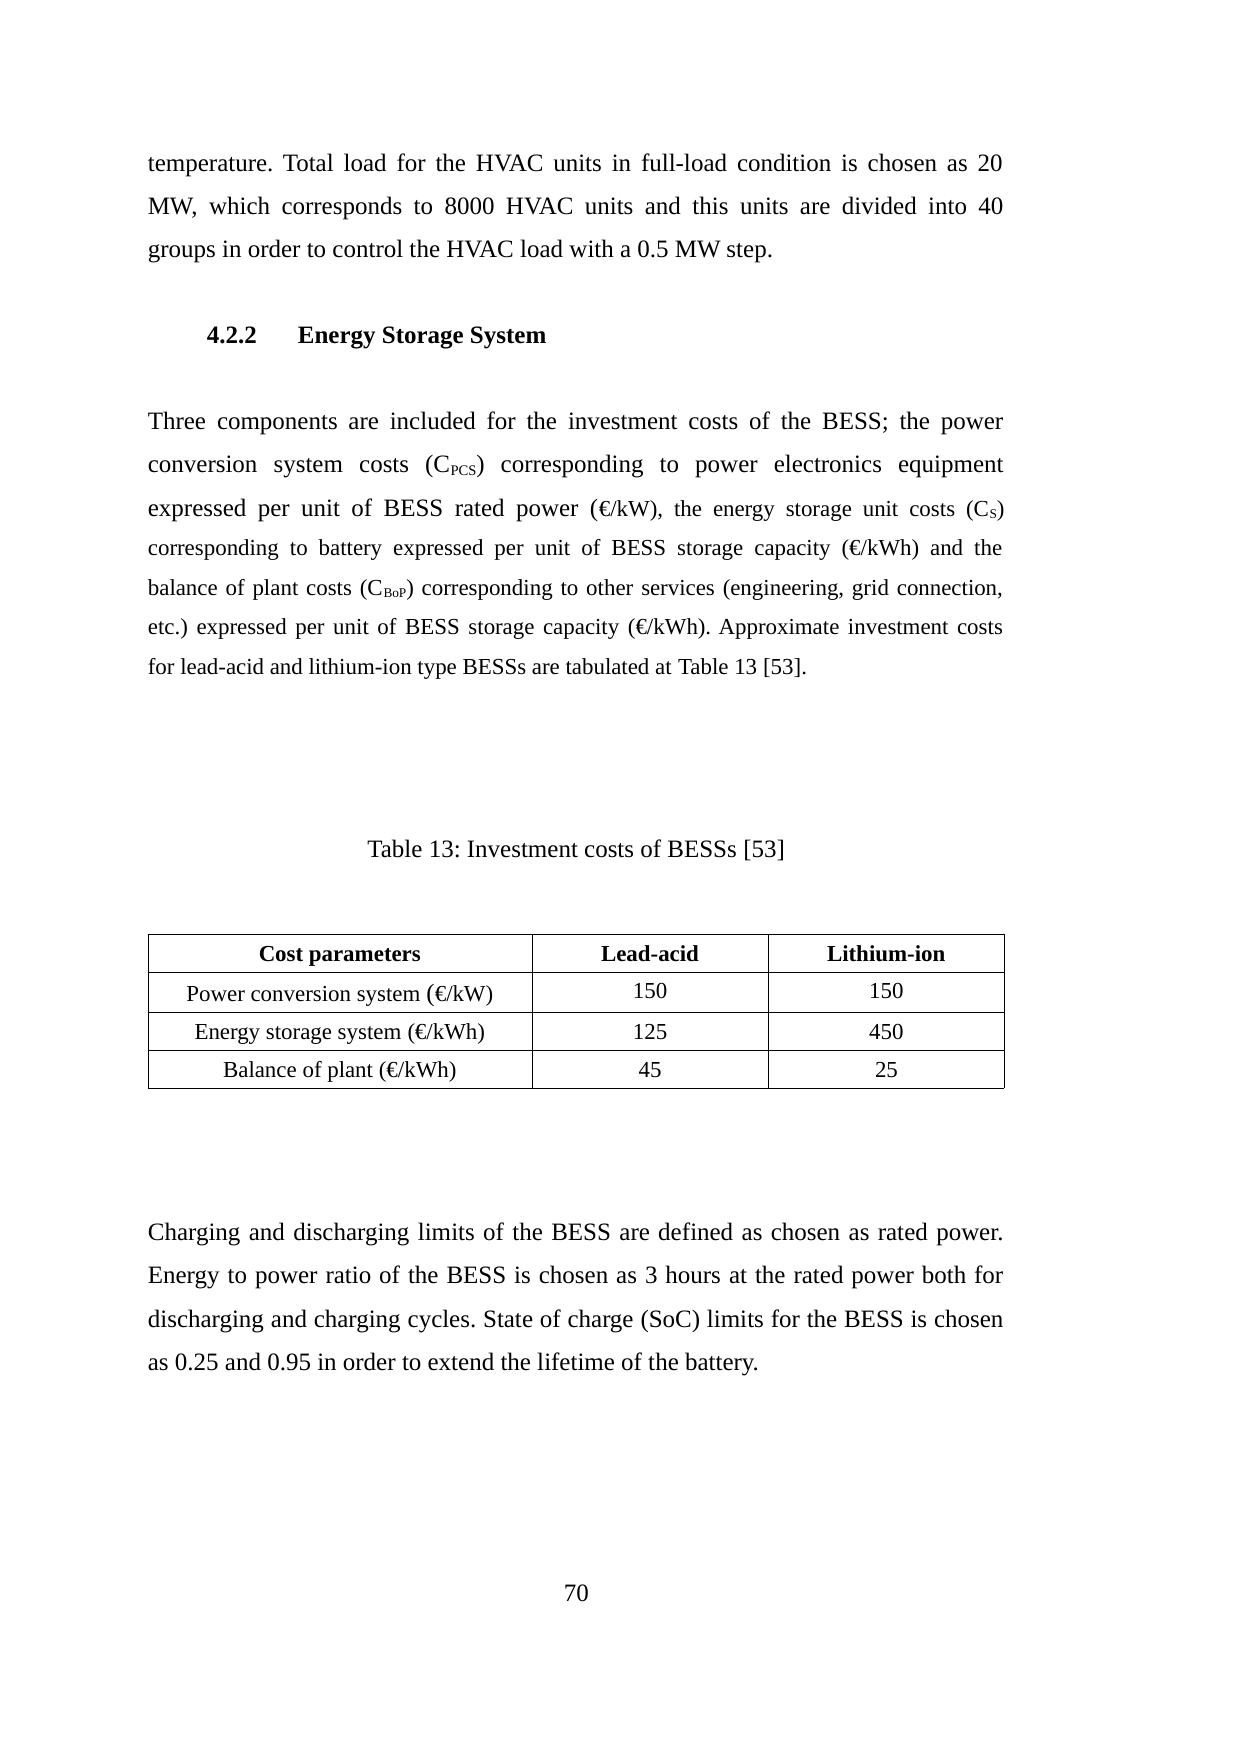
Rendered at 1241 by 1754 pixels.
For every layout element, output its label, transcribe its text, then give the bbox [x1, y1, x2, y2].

table_cell Power conversion system (€/kW) [149, 973, 532, 1012]
text temperature. Total load for the HVAC units in full-load condition is chosen as 20 MW, which corresponds to 8000 HVAC units and this units are divided into 40 groups in order to control the HVAC load with a 0.5 MW step. [148, 148, 1004, 263]
text Table 13: Investment costs of BESSs [53]⁠ [148, 834, 1004, 863]
table_cell Energy storage system (€/kWh) [149, 1013, 532, 1050]
table_cell 25 [769, 1051, 1004, 1088]
table_cell Balance of plant (€/kWh) [149, 1051, 532, 1088]
list Energy Storage System [207, 320, 1004, 349]
table_cell 150 [533, 973, 768, 1012]
table_cell 45 [533, 1051, 768, 1088]
text Charging and discharging limits of the BESS are defined as chosen as rated power. Energy to power ratio of the BESS is chosen as 3 hours at the rated power both for discharging and charging cycles. State of charge (SoC) limits for the BESS is chosen as 0.25 and 0.95 in order to extend the lifetime of the battery. [148, 1217, 1004, 1376]
table_header Lead-acid [533, 935, 768, 972]
table_header Cost parameters [149, 935, 532, 972]
table_cell 150 [769, 973, 1004, 1012]
table_cell 125 [533, 1013, 768, 1050]
table_header Lithium-ion [769, 935, 1004, 972]
text Three components are included for the investment costs of the BESS; the power conversion system costs (CPCS) corresponding to power electronics equipment expressed per unit of BESS rated power (€/kW), the energy storage unit costs (CS) corresponding to battery expressed per unit of BESS storage capacity (€/kWh) and the balance of plant costs (CBoP) corresponding to other services (engineering, grid connection, etc.) expressed per unit of BESS storage capacity (€/kWh). Approximate investment costs for lead-acid and lithium-ion type BESSs are tabulated at Table 13 [53]⁠. [148, 406, 1004, 679]
table_cell 450 [769, 1013, 1004, 1050]
